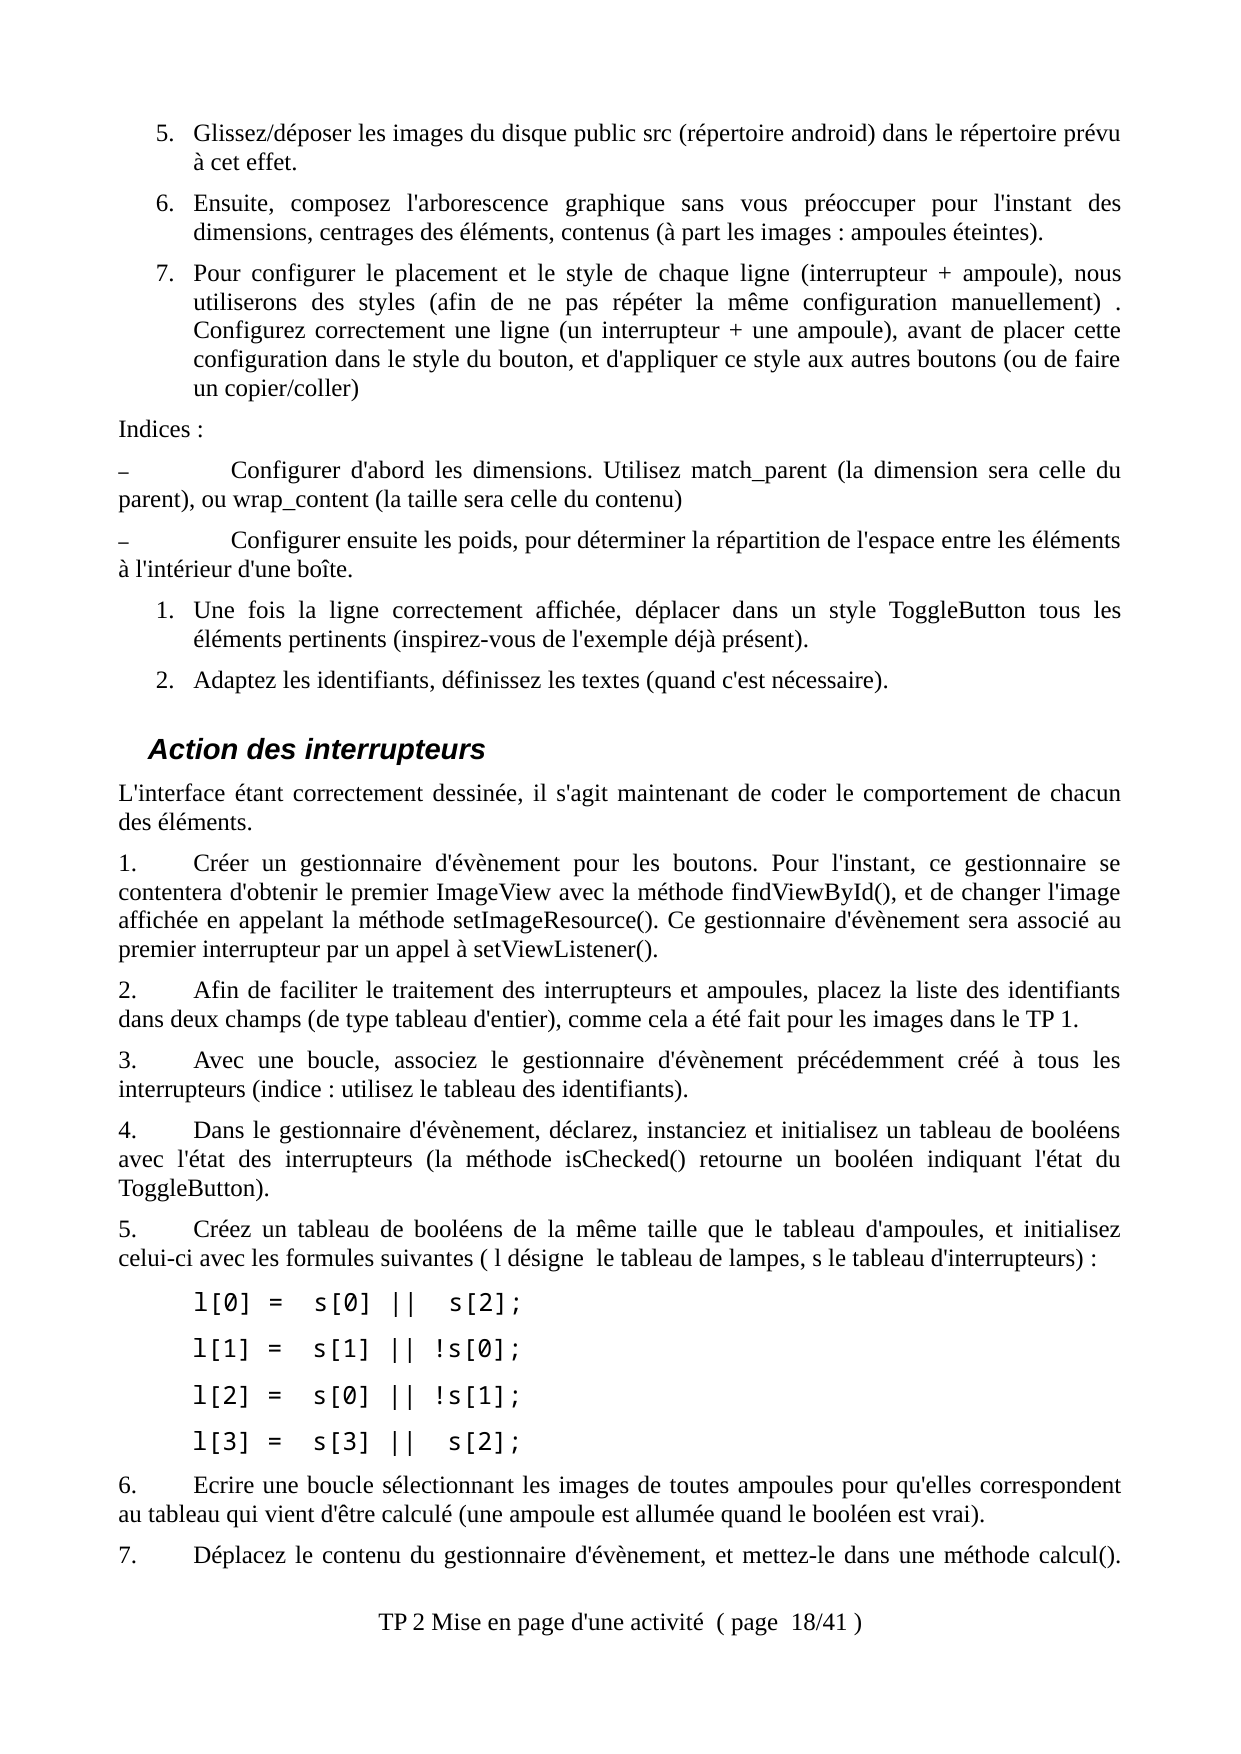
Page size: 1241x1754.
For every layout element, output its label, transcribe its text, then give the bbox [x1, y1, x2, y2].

list Afin de faciliter le traitement des interrupteurs et ampoules, placez la liste des identifiants dans deux champs (de type tableau d'entier), comme cela a été fait pour les images dans le TP 1. [118, 975, 1122, 1033]
list Glissez/déposer les images du disque public src (répertoire android) dans le répertoire prévu à cet effet. [156, 118, 1122, 176]
text L'interface étant correctement dessinée, il s'agit maintenant de coder le comportement de chacun des éléments. [118, 778, 1122, 835]
list Une fois la ligne correctement affichée, déplacer dans un style ToggleButton tous les éléments pertinents (inspirez-vous de l'exemple déjà présent). [156, 596, 1122, 653]
list Ensuite, composez l'arborescence graphique sans vous préoccuper pour l'instant des dimensions, centrages des éléments, contenus (à part les images : ampoules éteintes). [156, 188, 1122, 246]
list Configurer ensuite les poids, pour déterminer la répartition de l'espace entre les éléments à l'intérieur d'une boîte. [118, 526, 1122, 583]
list Pour configurer le placement et le style de chaque ligne (interrupteur + ampoule), nous utiliserons des styles (afin de ne pas répéter la même configuration manuellement) . Configurez correctement une ligne (un interrupteur + une ampoule), avant de placer cette configuration dans le style du bouton, et d'appliquer ce style aux autres boutons (ou de faire un copier/coller) [156, 258, 1122, 402]
text l[2] = s[0] || !s[1]; [118, 1377, 1122, 1411]
list Avec une boucle, associez le gestionnaire d'évènement précédemment créé à tous les interrupteurs (indice : utilisez le tableau des identifiants). [118, 1045, 1122, 1103]
list Configurer d'abord les dimensions. Utilisez match_parent (la dimension sera celle du parent), ou wrap_content (la taille sera celle du contenu) [118, 456, 1122, 513]
list l[0] = s[0] || s[2]; [156, 1284, 1122, 1318]
text l[3] = s[3] || s[2]; [118, 1424, 1122, 1458]
text l[1] = s[1] || !s[0]; [118, 1331, 1122, 1365]
list Ecrire une boucle sélectionnant les images de toutes ampoules pour qu'elles correspondent au tableau qui vient d'être calculé (une ampoule est allumée quand le booléen est vrai). [118, 1470, 1122, 1528]
list Créer un gestionnaire d'évènement pour les boutons. Pour l'instant, ce gestionnaire se contentera d'obtenir le premier ImageView avec la méthode findViewById(), et de changer l'image affichée en appelant la méthode setImageResource(). Ce gestionnaire d'évènement sera associé au premier interrupteur par un appel à setViewListener(). [118, 848, 1122, 963]
subtitle Action des interrupteurs [118, 732, 1122, 765]
list Adaptez les identifiants, définissez les textes (quand c'est nécessaire). [156, 666, 1122, 694]
list Déplacez le contenu du gestionnaire d'évènement, et mettez-le dans une méthode calcul(). [118, 1540, 1122, 1569]
text Indices : [118, 414, 1122, 443]
list Créez un tableau de booléens de la même taille que le tableau d'ampoules, et initialisez celui-ci avec les formules suivantes ( l désigne le tableau de lampes, s le tableau d'interrupteurs) : [118, 1214, 1122, 1272]
list Dans le gestionnaire d'évènement, déclarez, instanciez et initialisez un tableau de booléens avec l'état des interrupteurs (la méthode isChecked() retourne un booléen indiquant l'état du ToggleButton). [118, 1115, 1122, 1202]
